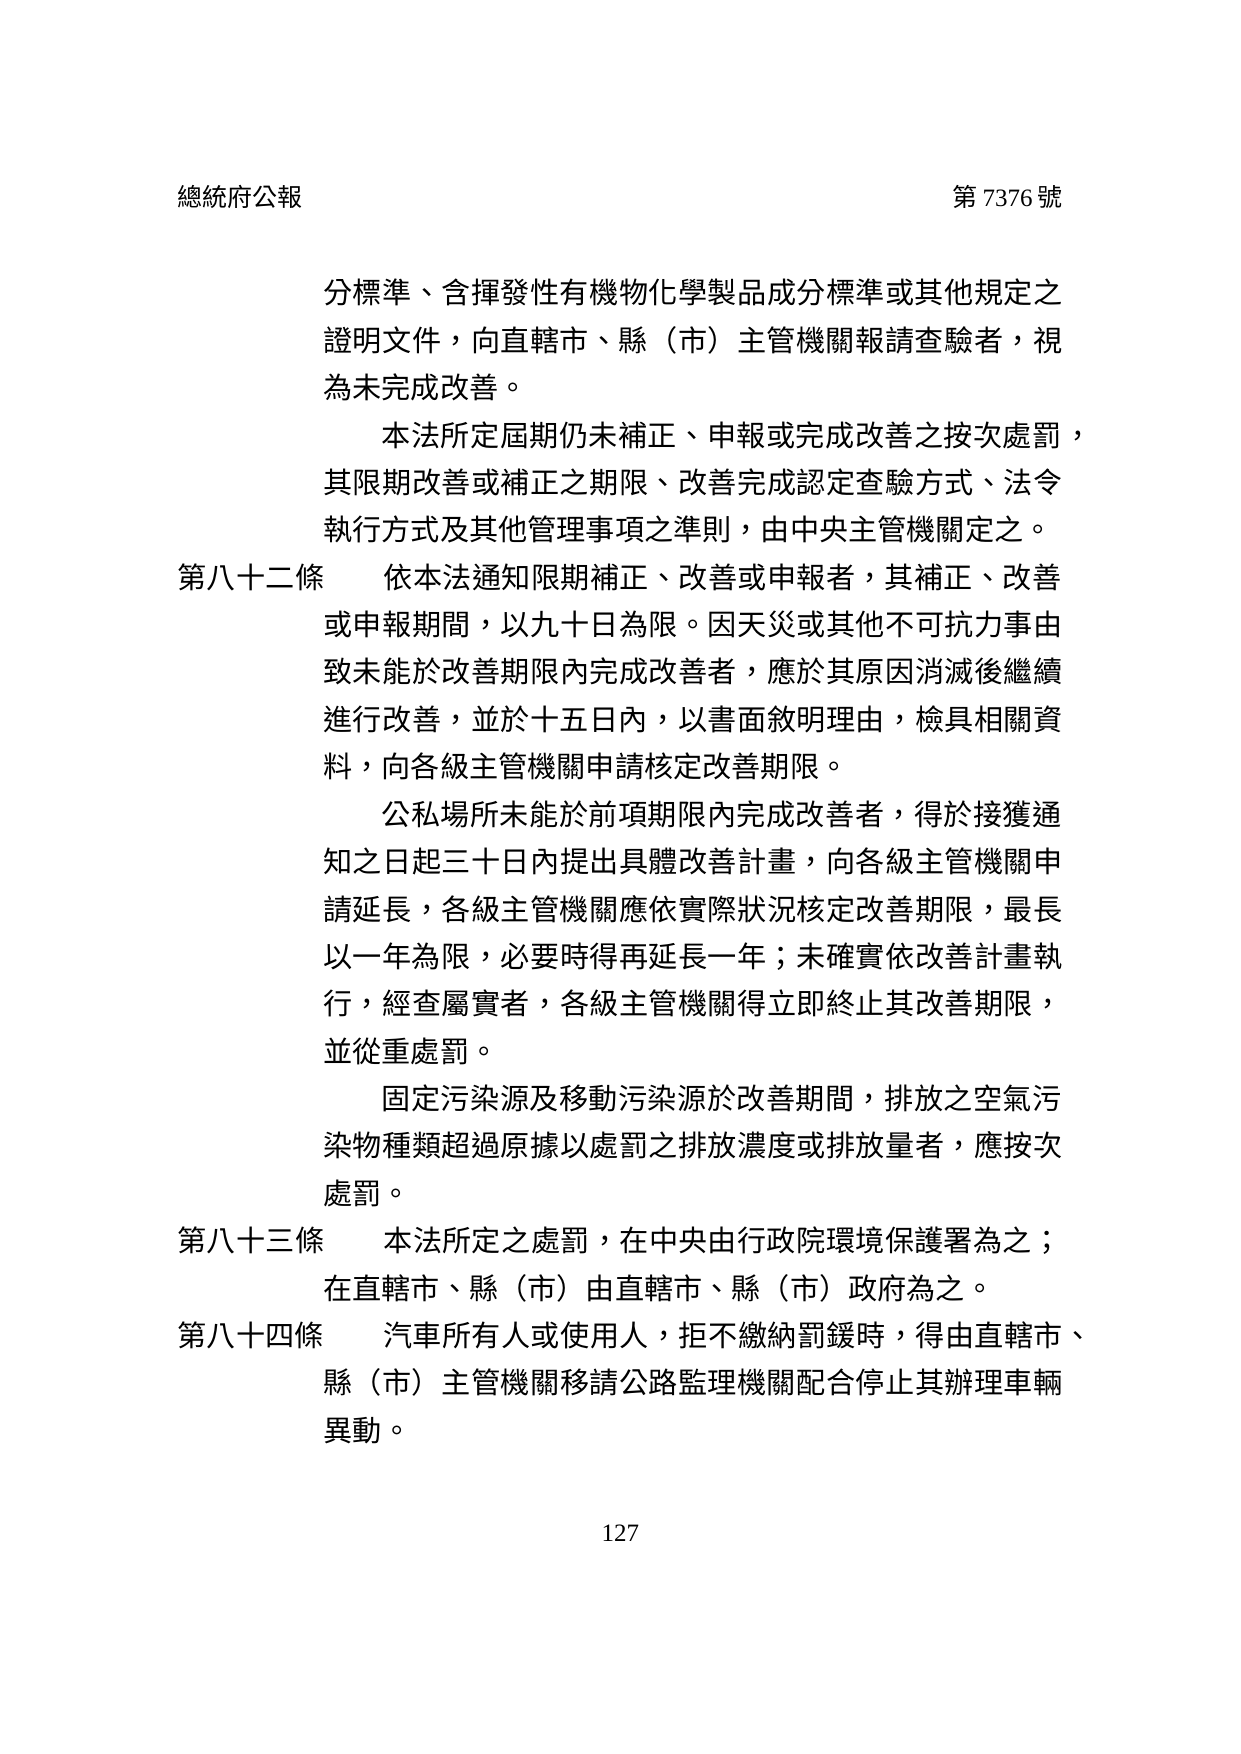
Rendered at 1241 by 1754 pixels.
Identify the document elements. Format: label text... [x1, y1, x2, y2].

text 分標準、含揮發性有機物化學製品成分標準或其他規定之證明文件，向直轄市、縣（市）主管機關報請查驗者，視為未完成改善。 [177, 266, 1063, 408]
text 本法所定屆期仍未補正、申報或完成改善之按次處罰，其限期改善或補正之期限、改善完成認定查驗方式、法令執行方式及其他管理事項之準則，由中央主管機關定之。 [323, 408, 1063, 550]
text 第八十四條 汽車所有人或使用人，拒不繳納罰鍰時，得由直轄市、縣（市）主管機關移請公路監理機關配合停止其辦理車輛異動。 [177, 1308, 1063, 1451]
text 公私場所未能於前項期限內完成改善者，得於接獲通知之日起三十日內提出具體改善計畫，向各級主管機關申請延長，各級主管機關應依實際狀況核定改善期限，最長以一年為限，必要時得再延長一年；未確實依改善計畫執行，經查屬實者，各級主管機關得立即終止其改善期限，並從重處罰。 [323, 787, 1063, 1072]
text 固定污染源及移動污染源於改善期間，排放之空氣污染物種類超過原據以處罰之排放濃度或排放量者，應按次處罰。 [323, 1072, 1063, 1214]
text 第八十二條 依本法通知限期補正、改善或申報者，其補正、改善或申報期間，以九十日為限。因天災或其他不可抗力事由致未能於改善期限內完成改善者，應於其原因消滅後繼續進行改善，並於十五日內，以書面敘明理由，檢具相關資料，向各級主管機關申請核定改善期限。 [177, 550, 1063, 787]
text 第八十三條 本法所定之處罰，在中央由行政院環境保護署為之；在直轄市、縣（市）由直轄市、縣（市）政府為之。 [177, 1214, 1063, 1308]
